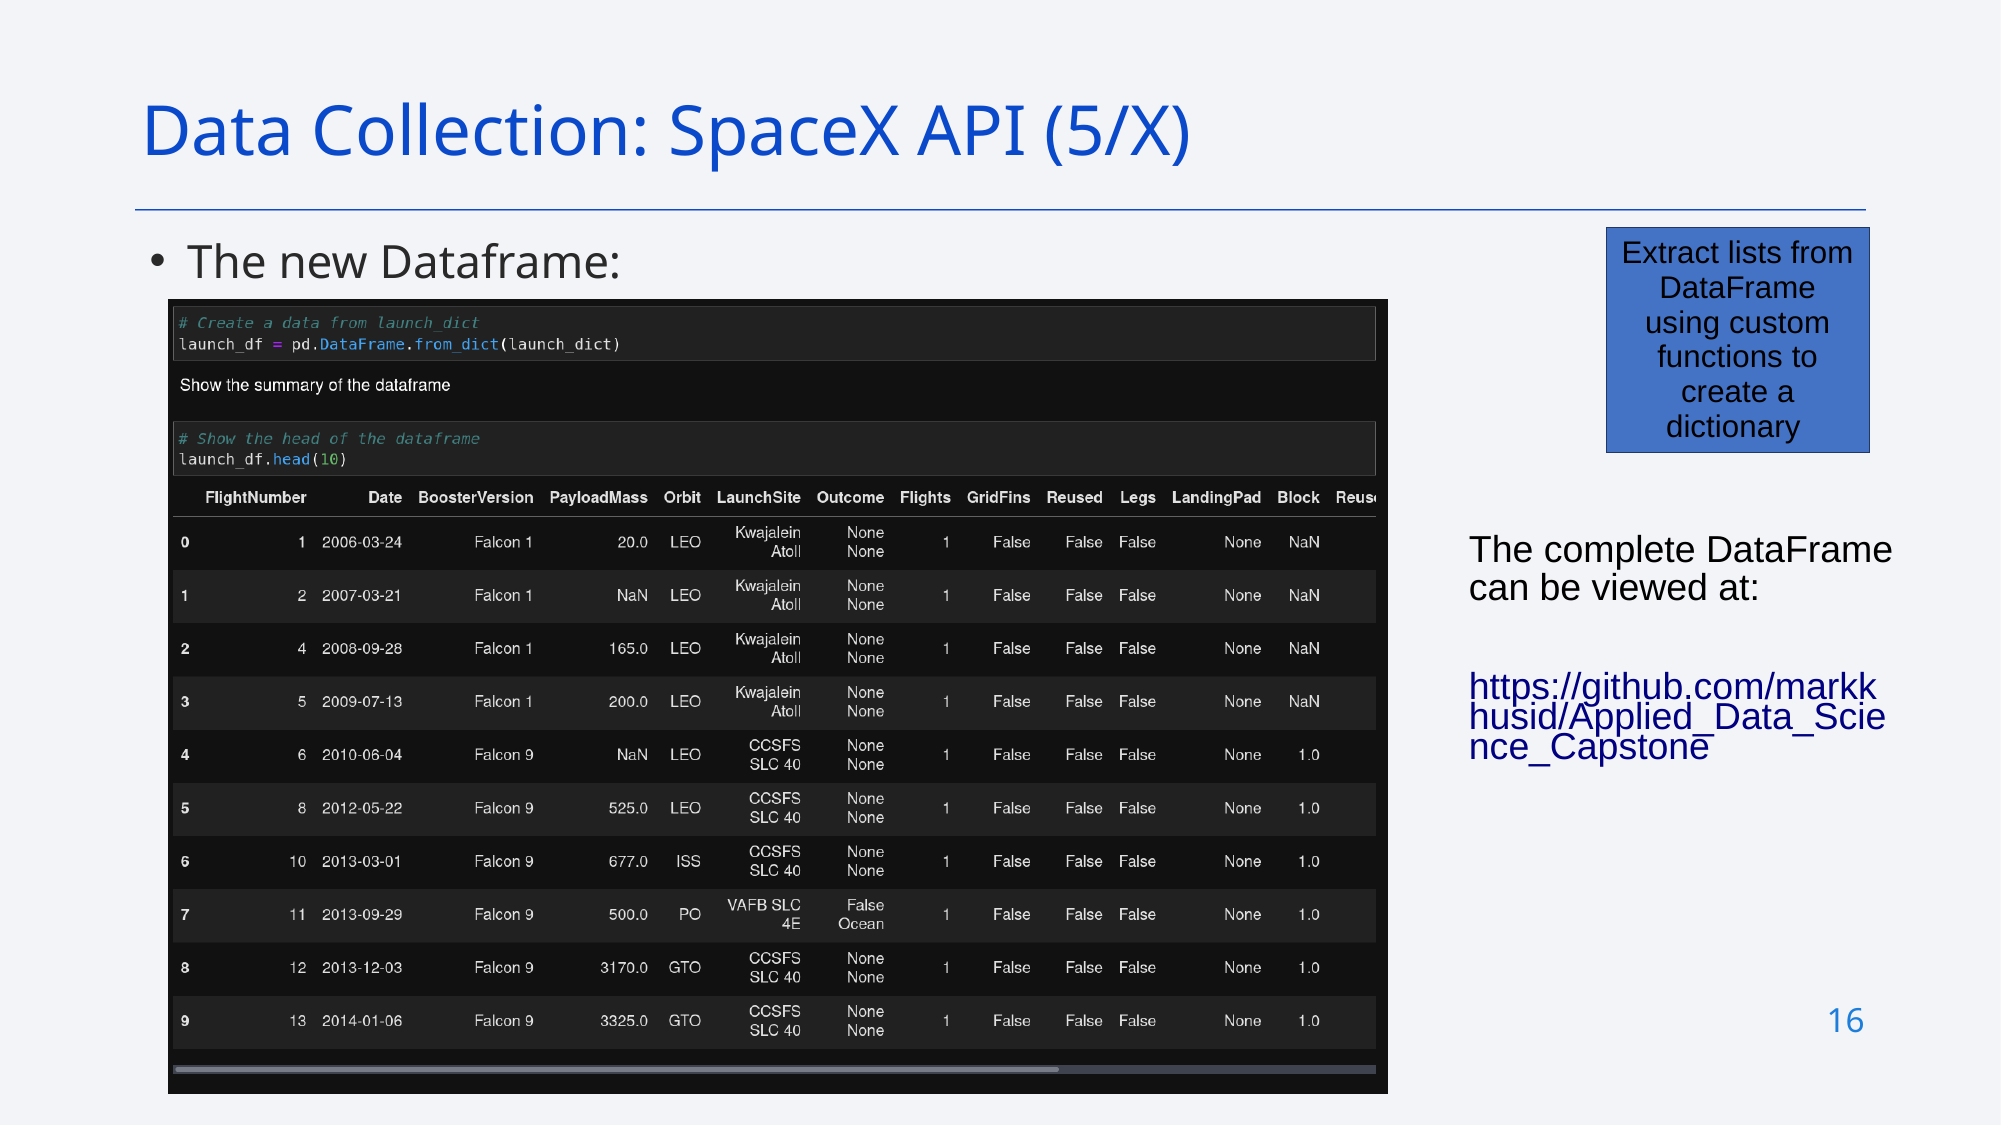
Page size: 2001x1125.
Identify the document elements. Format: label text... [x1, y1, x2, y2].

text_box Extract lists from DataFrame using custom functions to create a dictionary [1606, 227, 1870, 453]
text_box The complete DataFrame can be viewed at: https://github.com/markkhusid/Applied_Data_Science_Capstone [1312, 525, 1913, 826]
text_box Data Collection: SpaceX API (5/X) [126, 88, 1852, 179]
picture [0, 0, 2001, 1125]
list The new Dataframe: [134, 224, 1463, 617]
